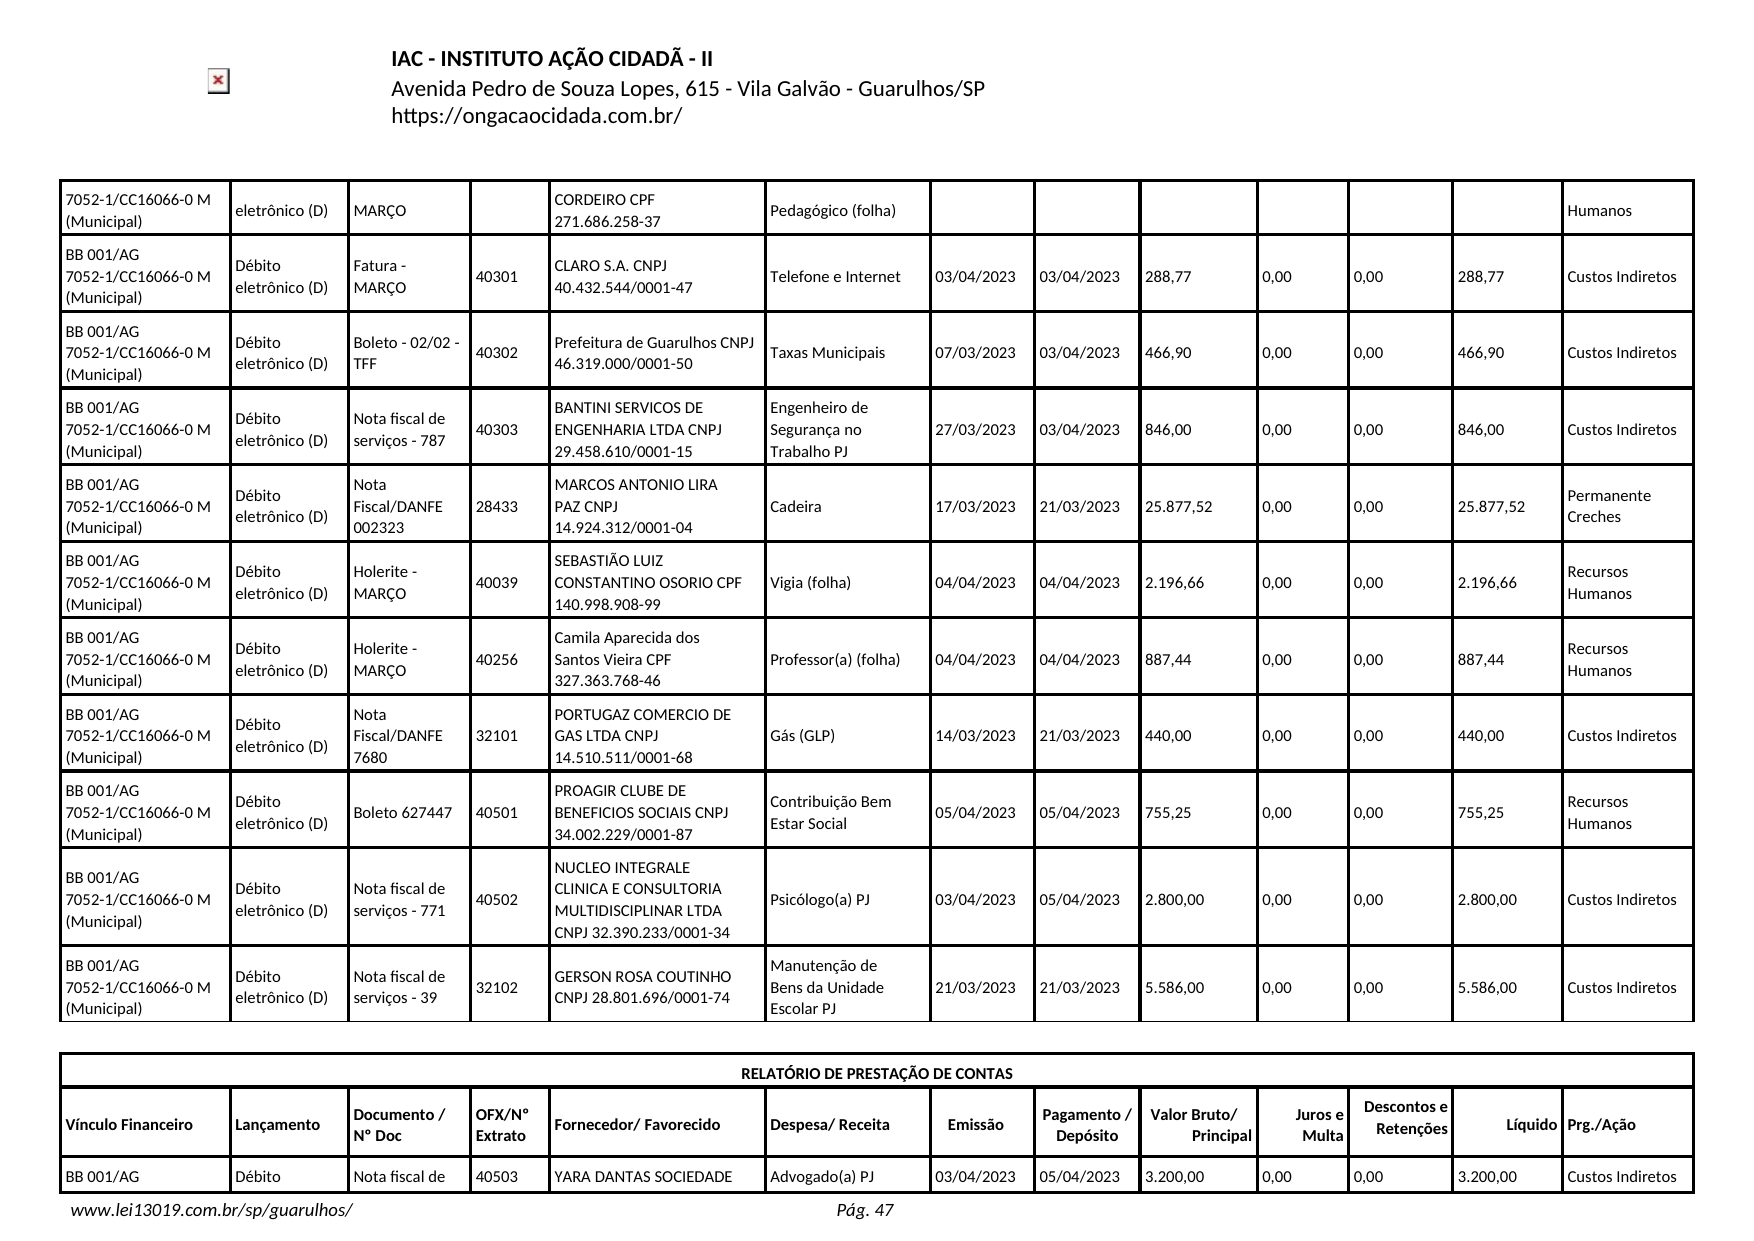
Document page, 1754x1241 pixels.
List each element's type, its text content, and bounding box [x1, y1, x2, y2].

table_cell Advogado(a) PJ [767, 1158, 929, 1191]
table_cell 0,00 [1350, 236, 1451, 310]
table_cell CORDEIRO CPF 271.686.258-37 [551, 182, 764, 233]
table_cell 0,00 [1350, 619, 1451, 693]
table_cell 0,00 [1350, 1158, 1451, 1191]
table_cell 0,00 [1259, 313, 1347, 386]
table_cell Débito [232, 1158, 347, 1191]
table_cell [472, 182, 548, 233]
table_cell [1036, 182, 1138, 233]
table_cell Débito eletrônico (D) [232, 773, 347, 846]
table_cell Líquido [1454, 1089, 1561, 1155]
table_cell Nota Fiscal/DANFE 002323 [350, 466, 469, 539]
table_cell 25.877,52 [1142, 466, 1256, 539]
table_cell BB 001/AG 7052-1/CC16066-0 M (Municipal) [62, 313, 229, 386]
table_cell Nota fiscal de serviços - 787 [350, 390, 469, 463]
table_cell 0,00 [1259, 849, 1347, 944]
table_cell 0,00 [1259, 390, 1347, 463]
table_cell Documento / Nº Doc [350, 1089, 469, 1155]
table_cell [1142, 182, 1256, 233]
table_cell Pagamento / Depósito [1036, 1089, 1138, 1155]
table_cell 0,00 [1350, 773, 1451, 846]
table_cell 17/03/2023 [932, 466, 1033, 539]
table_cell 0,00 [1350, 466, 1451, 539]
table_cell 40502 [472, 849, 548, 944]
table_cell 40039 [472, 543, 548, 616]
table_header RELATÓRIO DE PRESTAÇÃO DE CONTAS [62, 1055, 1692, 1085]
table_cell Débito eletrônico (D) [232, 696, 347, 769]
table_cell Humanos [1564, 182, 1692, 233]
table_cell BB 001/AG 7052-1/CC16066-0 M (Municipal) [62, 773, 229, 846]
table_cell YARA DANTAS SOCIEDADE [551, 1158, 764, 1191]
table_cell 40302 [472, 313, 548, 386]
table_cell 21/03/2023 [1036, 466, 1138, 539]
table_cell Nota fiscal de serviços - 39 [350, 947, 469, 1021]
table_cell Débito eletrônico (D) [232, 619, 347, 693]
table_cell 0,00 [1259, 696, 1347, 769]
table_cell eletrônico (D) [232, 182, 347, 233]
table_cell 25.877,52 [1454, 466, 1561, 539]
table_cell 05/04/2023 [1036, 1158, 1138, 1191]
table_cell Débito eletrônico (D) [232, 466, 347, 539]
table_cell 0,00 [1350, 390, 1451, 463]
table_cell 40303 [472, 390, 548, 463]
table_cell SEBASTIÃO LUIZ CONSTANTINO OSORIO CPF 140.998.908-99 [551, 543, 764, 616]
table_cell 27/03/2023 [932, 390, 1033, 463]
table_cell Cadeira [767, 466, 929, 539]
table_cell Pedagógico (folha) [767, 182, 929, 233]
table_cell 14/03/2023 [932, 696, 1033, 769]
table_cell 887,44 [1454, 619, 1561, 693]
table_cell 887,44 [1142, 619, 1256, 693]
table_cell 03/04/2023 [1036, 313, 1138, 386]
table_cell Professor(a) (folha) [767, 619, 929, 693]
table_cell BB 001/AG 7052-1/CC16066-0 M (Municipal) [62, 849, 229, 944]
table_cell Débito eletrônico (D) [232, 947, 347, 1021]
table_cell 0,00 [1350, 849, 1451, 944]
table_cell - MARÇO [350, 182, 469, 233]
table_cell Débito eletrônico (D) [232, 236, 347, 310]
table_cell 0,00 [1259, 543, 1347, 616]
table_cell 21/03/2023 [1036, 947, 1138, 1021]
table_cell 440,00 [1142, 696, 1256, 769]
table_cell Custos Indiretos [1564, 390, 1692, 463]
table_cell 40256 [472, 619, 548, 693]
table_cell 846,00 [1142, 390, 1256, 463]
table_cell Prefeitura de Guarulhos CNPJ 46.319.000/0001-50 [551, 313, 764, 386]
table_cell 3.200,00 [1454, 1158, 1561, 1191]
table_cell 2.196,66 [1454, 543, 1561, 616]
table_cell BB 001/AG 7052-1/CC16066-0 M (Municipal) [62, 619, 229, 693]
table_cell Fornecedor/ Favorecido [551, 1089, 764, 1155]
table_cell BB 001/AG 7052-1/CC16066-0 M (Municipal) [62, 947, 229, 1021]
table_cell Custos Indiretos [1564, 849, 1692, 944]
table_cell 07/03/2023 [932, 313, 1033, 386]
table_cell 32101 [472, 696, 548, 769]
table_cell Custos Indiretos [1564, 313, 1692, 386]
table_cell 288,77 [1142, 236, 1256, 310]
table_cell Custos Indiretos [1564, 1158, 1692, 1191]
table_cell 32102 [472, 947, 548, 1021]
table_cell Fatura - MARÇO [350, 236, 469, 310]
table_cell Boleto - 02/02 - TFF [350, 313, 469, 386]
table_cell 7052-1/CC16066-0 M (Municipal) [62, 182, 229, 233]
table_cell 21/03/2023 [932, 947, 1033, 1021]
table_cell 466,90 [1454, 313, 1561, 386]
table_cell 5.586,00 [1142, 947, 1256, 1021]
table_cell Boleto 627447 [350, 773, 469, 846]
table_cell BB 001/AG 7052-1/CC16066-0 M (Municipal) [62, 696, 229, 769]
table_cell 440,00 [1454, 696, 1561, 769]
table_cell Telefone e Internet [767, 236, 929, 310]
table_cell [1350, 182, 1451, 233]
table_cell Juros e Multa [1259, 1089, 1347, 1155]
table_cell BB 001/AG 7052-1/CC16066-0 M (Municipal) [62, 466, 229, 539]
table_cell Prg./Ação [1564, 1089, 1692, 1155]
table_cell NUCLEO INTEGRALE CLINICA E CONSULTORIA MULTIDISCIPLINAR LTDA CNPJ 32.390.233/0001-34 [551, 849, 764, 944]
table_cell Débito eletrônico (D) [232, 543, 347, 616]
table_cell Recursos Humanos [1564, 543, 1692, 616]
table_cell 03/04/2023 [1036, 236, 1138, 310]
table_cell 04/04/2023 [1036, 543, 1138, 616]
table_cell Emissão [932, 1089, 1033, 1155]
table_cell Manutenção de Bens da Unidade Escolar PJ [767, 947, 929, 1021]
table_cell 0,00 [1350, 313, 1451, 386]
table_cell 2.196,66 [1142, 543, 1256, 616]
table_cell 40301 [472, 236, 548, 310]
table_cell 755,25 [1142, 773, 1256, 846]
table_cell Vínculo Financeiro [62, 1089, 229, 1155]
table_cell 2.800,00 [1142, 849, 1256, 944]
table_cell GERSON ROSA COUTINHO CNPJ 28.801.696/0001-74 [551, 947, 764, 1021]
table_cell [1259, 182, 1347, 233]
table_cell 0,00 [1259, 619, 1347, 693]
table_cell 04/04/2023 [932, 543, 1033, 616]
table_cell 05/04/2023 [932, 773, 1033, 846]
table_cell Taxas Municipais [767, 313, 929, 386]
table_cell 0,00 [1259, 236, 1347, 310]
table_cell Vigia (folha) [767, 543, 929, 616]
picture [207, 68, 230, 94]
table_cell 21/03/2023 [1036, 696, 1138, 769]
table_cell 0,00 [1350, 696, 1451, 769]
table_cell 04/04/2023 [1036, 619, 1138, 693]
table_cell Descontos e Retenções [1350, 1089, 1451, 1155]
table_cell BB 001/AG 7052-1/CC16066-0 M (Municipal) [62, 543, 229, 616]
table_cell Custos Indiretos [1564, 947, 1692, 1021]
table_cell 0,00 [1259, 947, 1347, 1021]
table_cell Recursos Humanos [1564, 619, 1692, 693]
table_cell Psicólogo(a) PJ [767, 849, 929, 944]
table_cell 28433 [472, 466, 548, 539]
table_cell Lançamento [232, 1089, 347, 1155]
table_cell [932, 182, 1033, 233]
table_cell Débito eletrônico (D) [232, 390, 347, 463]
table_cell 05/04/2023 [1036, 849, 1138, 944]
table_cell 40501 [472, 773, 548, 846]
table_cell 03/04/2023 [932, 1158, 1033, 1191]
table_cell Permanente Creches [1564, 466, 1692, 539]
table_cell Engenheiro de Segurança no Trabalho PJ [767, 390, 929, 463]
table_cell 03/04/2023 [932, 849, 1033, 944]
table_cell [1454, 182, 1561, 233]
table_cell PORTUGAZ COMERCIO DE GAS LTDA CNPJ 14.510.511/0001-68 [551, 696, 764, 769]
table_cell CLARO S.A. CNPJ 40.432.544/0001-47 [551, 236, 764, 310]
table_cell OFX/Nº Extrato [472, 1089, 548, 1155]
table_cell Holerite - MARÇO [350, 619, 469, 693]
table_cell Débito eletrônico (D) [232, 849, 347, 944]
table_cell Valor Bruto/ Principal [1142, 1089, 1256, 1155]
table_cell 5.586,00 [1454, 947, 1561, 1021]
table_cell 2.800,00 [1454, 849, 1561, 944]
table_cell Débito eletrônico (D) [232, 313, 347, 386]
table_cell 466,90 [1142, 313, 1256, 386]
table_cell 03/04/2023 [1036, 390, 1138, 463]
table_cell Recursos Humanos [1564, 773, 1692, 846]
table_cell 04/04/2023 [932, 619, 1033, 693]
table_cell Nota Fiscal/DANFE 7680 [350, 696, 469, 769]
table_cell BB 001/AG [62, 1158, 229, 1191]
table_cell Despesa/ Receita [767, 1089, 929, 1155]
table_cell BANTINI SERVICOS DE ENGENHARIA LTDA CNPJ 29.458.610/0001-15 [551, 390, 764, 463]
table_cell 0,00 [1259, 1158, 1347, 1191]
table_cell MARCOS ANTONIO LIRA PAZ CNPJ 14.924.312/0001-04 [551, 466, 764, 539]
table_cell 3.200,00 [1142, 1158, 1256, 1191]
table_cell 0,00 [1350, 947, 1451, 1021]
table_cell Custos Indiretos [1564, 236, 1692, 310]
table_cell 755,25 [1454, 773, 1561, 846]
table_cell Nota fiscal de [350, 1158, 469, 1191]
table_cell BB 001/AG 7052-1/CC16066-0 M (Municipal) [62, 236, 229, 310]
table_cell Gás (GLP) [767, 696, 929, 769]
table_cell 0,00 [1350, 543, 1451, 616]
table_cell 40503 [472, 1158, 548, 1191]
table_cell 846,00 [1454, 390, 1561, 463]
table_cell Nota fiscal de serviços - 771 [350, 849, 469, 944]
table_cell PROAGIR CLUBE DE BENEFICIOS SOCIAIS CNPJ 34.002.229/0001-87 [551, 773, 764, 846]
table_cell Custos Indiretos [1564, 696, 1692, 769]
table_cell Camila Aparecida dos Santos Vieira CPF 327.363.768-46 [551, 619, 764, 693]
table_cell BB 001/AG 7052-1/CC16066-0 M (Municipal) [62, 390, 229, 463]
table_cell 03/04/2023 [932, 236, 1033, 310]
table_cell 288,77 [1454, 236, 1561, 310]
table_cell Contribuição Bem Estar Social [767, 773, 929, 846]
table_cell 0,00 [1259, 773, 1347, 846]
table_cell Holerite - MARÇO [350, 543, 469, 616]
table_cell 0,00 [1259, 466, 1347, 539]
table_cell 05/04/2023 [1036, 773, 1138, 846]
